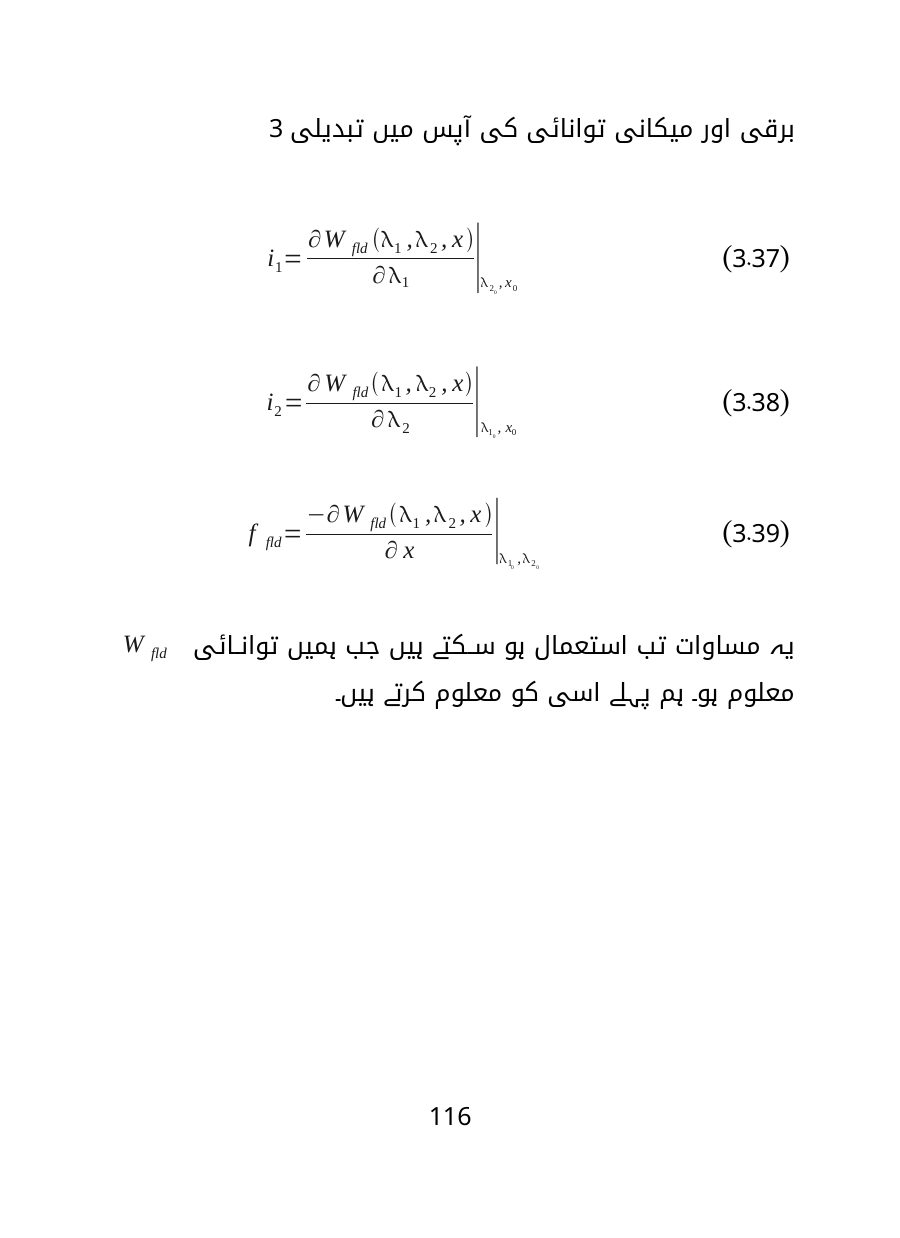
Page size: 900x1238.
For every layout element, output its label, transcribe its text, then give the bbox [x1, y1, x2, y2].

text یہ مساوات تب استعمال ہو سکتے ہیں جب ہمیں توانائی معلوم ہو۔ ہم پہلے اسی کو معلوم کرتے ہیں۔ [105, 622, 795, 717]
table_header (3.39) [669, 492, 795, 588]
table_header [105, 361, 670, 458]
table_header [105, 492, 668, 588]
table_header [105, 216, 671, 313]
table_header (3.37) [671, 216, 795, 313]
table_header (3.38) [670, 361, 795, 458]
